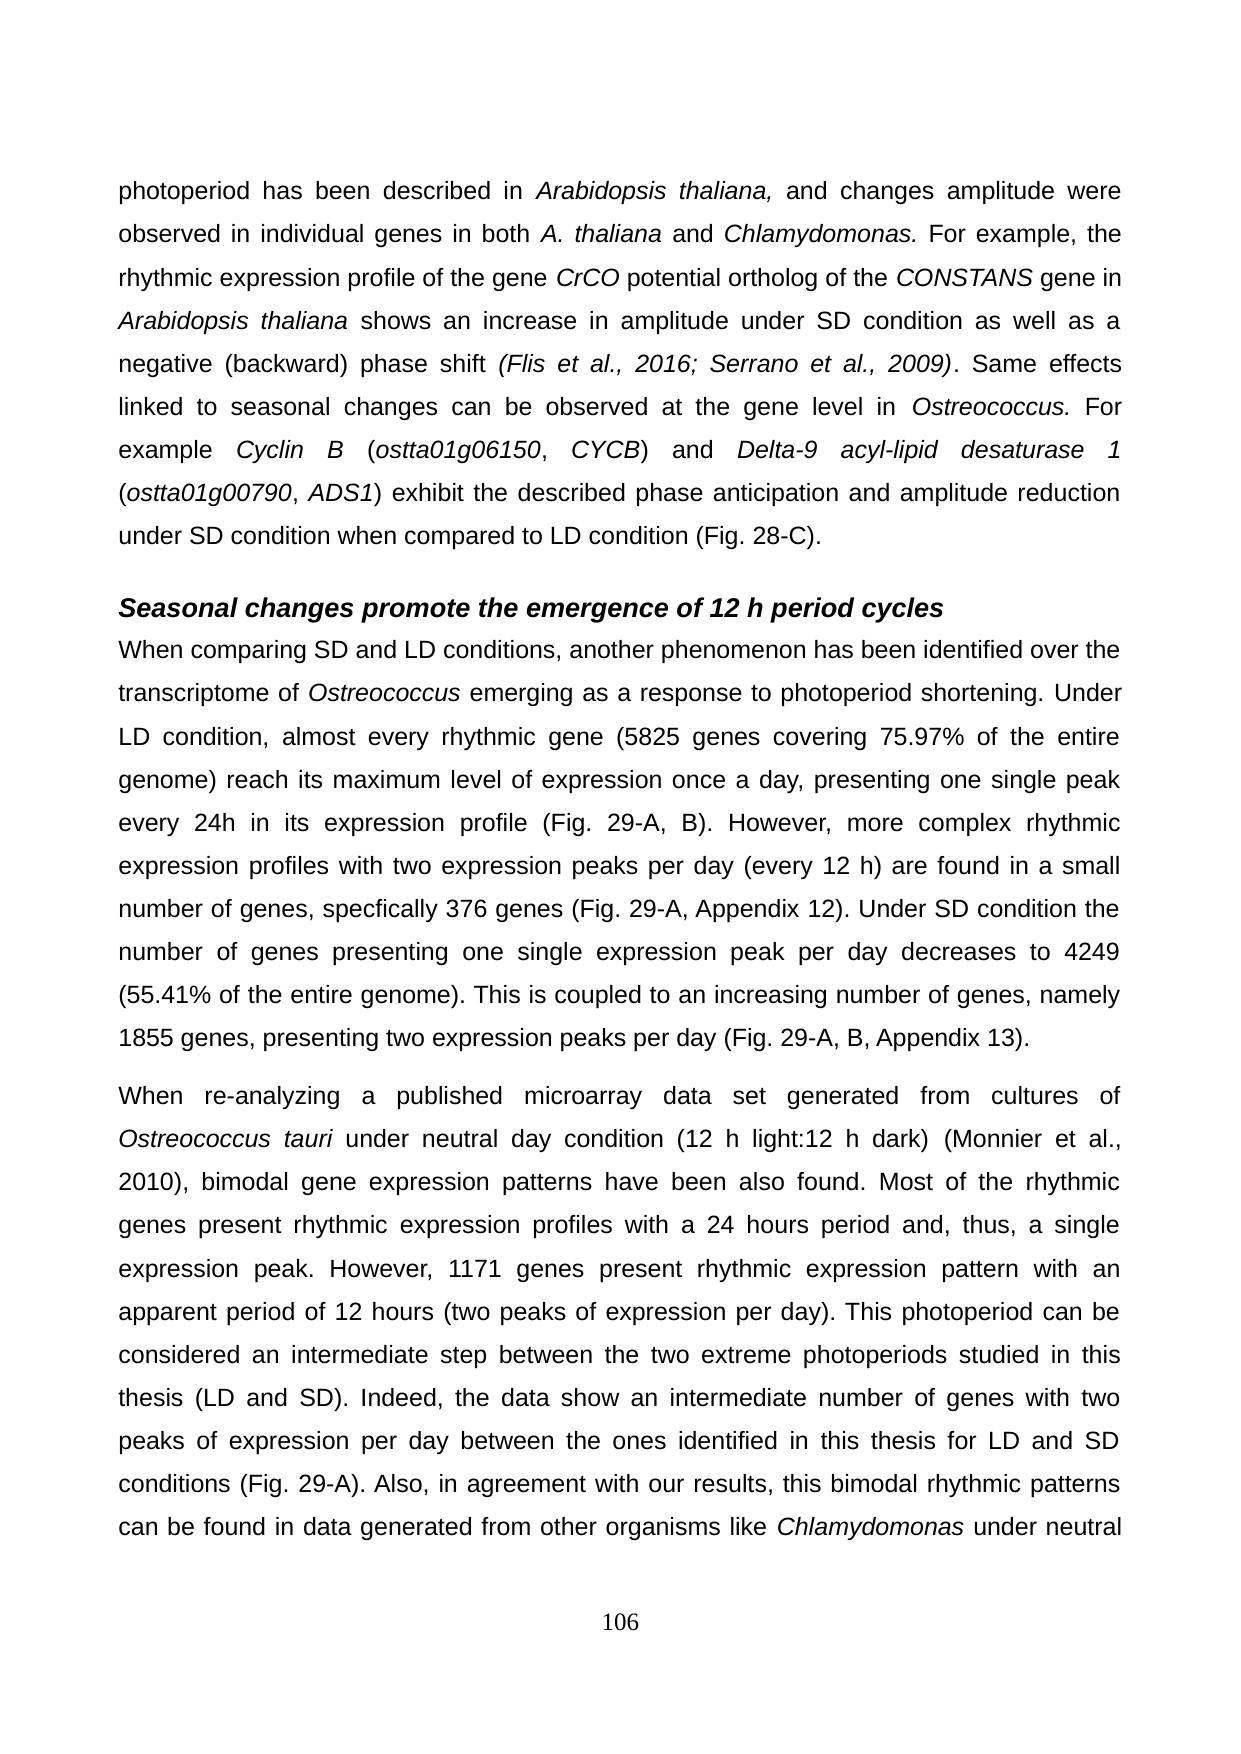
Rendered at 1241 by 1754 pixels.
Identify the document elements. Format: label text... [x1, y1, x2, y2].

text When comparing SD and LD conditions, another phenomenon has been identified over the transcriptome of Ostreococcus emerging as a response to photoperiod shortening. Under LD condition, almost every rhythmic gene (5825 genes covering 75.97% of the entire genome) reach its maximum level of expression once a day, presenting one single peak every 24h in its expression profile (Fig. 29-A, B). However, more complex rhythmic expression profiles with two expression peaks per day (every 12 h) are found in a small number of genes, specfically 376 genes (Fig. 29-A, Appendix 12). Under SD condition the number of genes presenting one single expression peak per day decreases to 4249 (55.41% of the entire genome). This is coupled to an increasing number of genes, namely 1855 genes, presenting two expression peaks per day (Fig. 29-A, B, Appendix 13). [118, 635, 1122, 1052]
subtitle Seasonal changes promote the emergence of 12 h period cycles [118, 592, 1122, 623]
text When re-analyzing a published microarray data set generated from cultures of Ostreococcus tauri under neutral day condition (12 h light:12 h dark) (Monnier et al., 2010)⁠, bimodal gene expression patterns have been also found. Most of the rhythmic genes present rhythmic expression profiles with a 24 hours period and, thus, a single expression peak. However, 1171 genes present rhythmic expression pattern with an apparent period of 12 hours (two peaks of expression per day). This photoperiod can be considered an intermediate step between the two extreme photoperiods studied in this thesis (LD and SD). Indeed, the data show an intermediate number of genes with two peaks of expression per day between the ones identified in this thesis for LD and SD conditions (Fig. 29-A). Also, in agreement with our results, this bimodal rhythmic patterns can be found in data generated from other organisms like Chlamydomonas under neutral [118, 1081, 1122, 1541]
text photoperiod has been described in Arabidopsis thaliana, and changes amplitude were observed in individual genes in both A. thaliana and Chlamydomonas. For example, the rhythmic expression profile of the gene CrCO potential ortholog of the CONSTANS gene in Arabidopsis thaliana shows an increase in amplitude under SD condition as well as a negative (backward) phase shift (Flis et al., 2016; Serrano et al., 2009). Same effects linked to seasonal changes can be observed at the gene level in Ostreococcus. For example Cyclin B (ostta01g06150, CYCB) and Delta-9 acyl-lipid desaturase 1 (ostta01g00790, ADS1) exhibit the described phase anticipation and amplitude reduction under SD condition when compared to LD condition (Fig. 28-C). [118, 176, 1122, 550]
